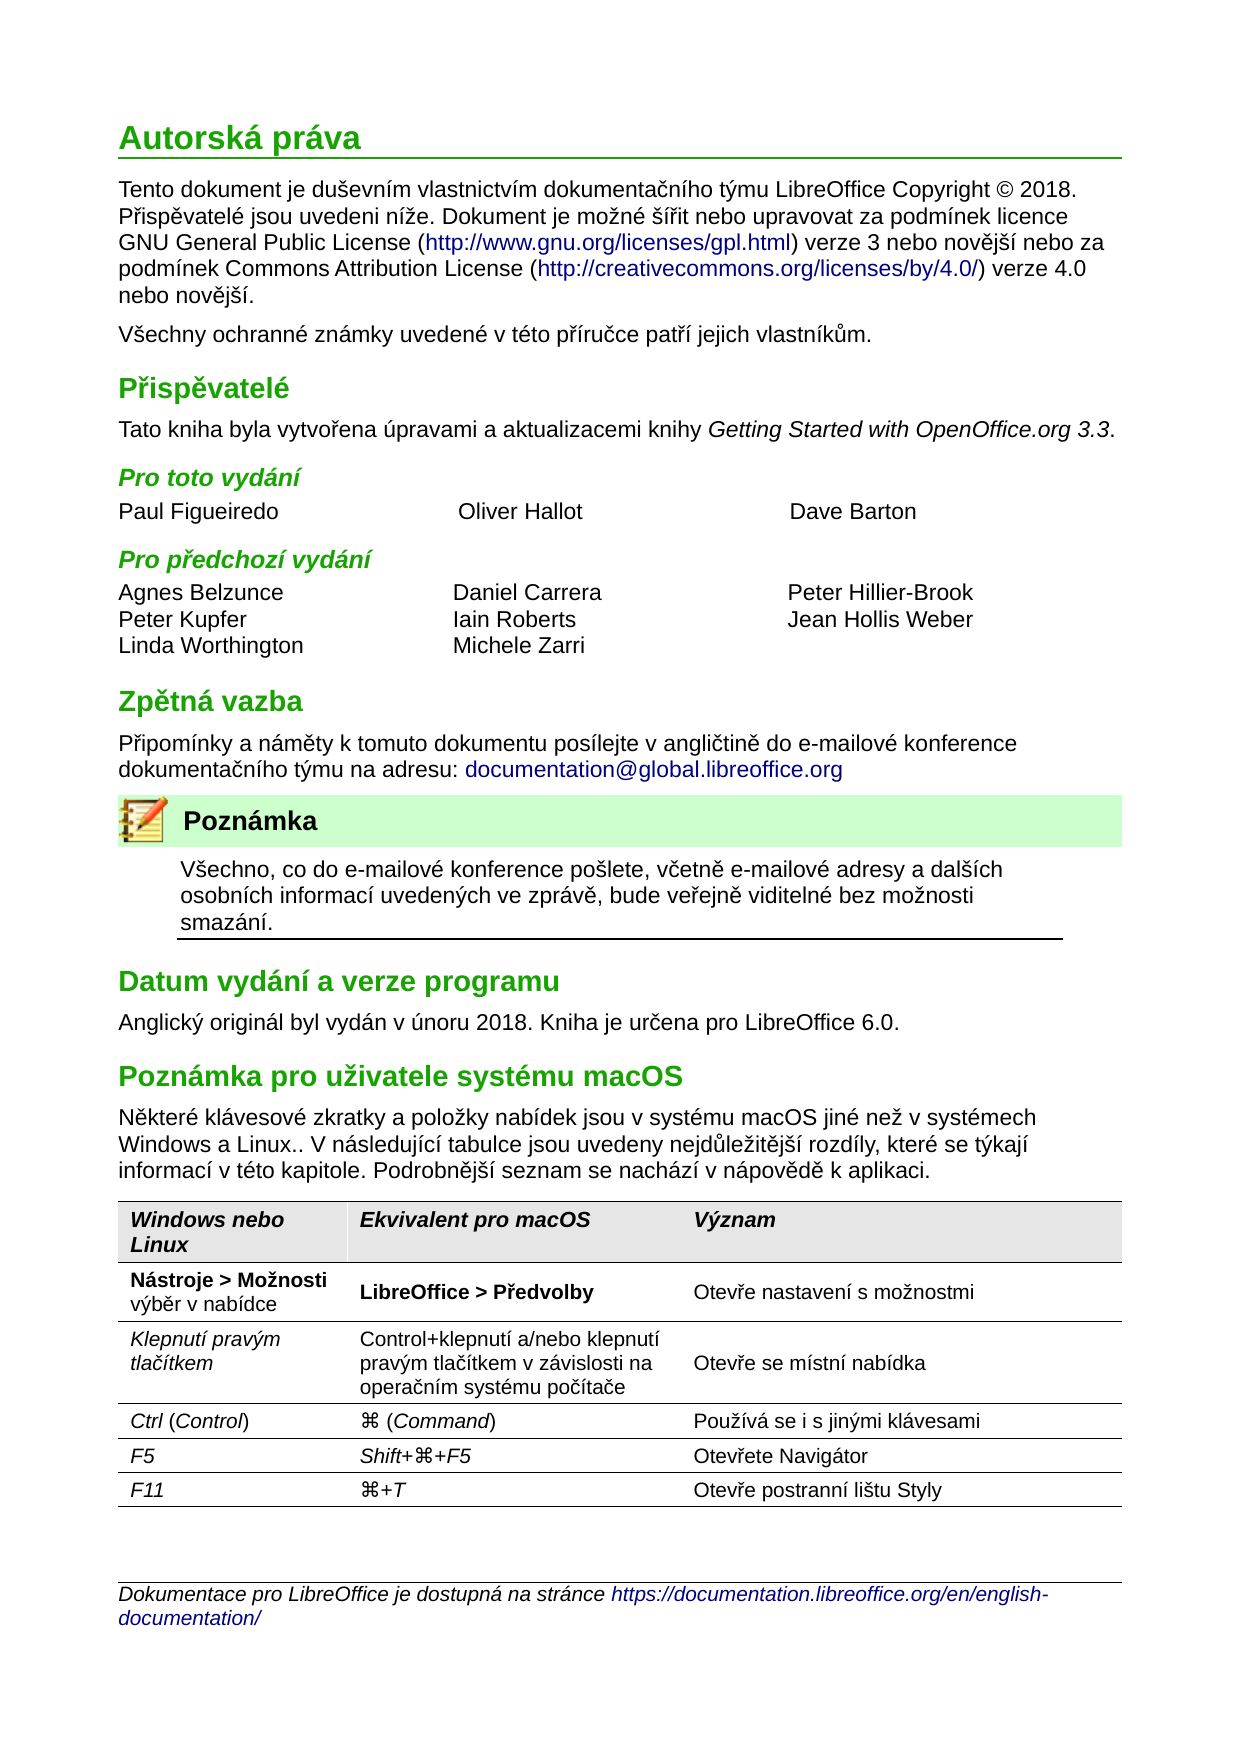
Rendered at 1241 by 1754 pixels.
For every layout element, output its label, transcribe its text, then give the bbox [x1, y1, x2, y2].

subtitle Poznámka pro uživatele systému macOS [118, 1059, 1122, 1093]
table_cell F11 [118, 1473, 347, 1506]
table_header Dave Barton [789, 498, 1122, 524]
subtitle Autorská práva [118, 118, 1122, 157]
table_header Windows nebo Linux [118, 1202, 347, 1262]
table_header Ekvivalent pro macOS [348, 1202, 681, 1262]
table_cell ⌘+T [348, 1473, 681, 1506]
table_cell Nástroje > Možnosti výběr v nabídce [118, 1263, 347, 1321]
text Všechny ochranné známky uvedené v této příručce patří jejich vlastníkům. [118, 321, 1122, 347]
subtitle Zpětná vazba [118, 684, 1122, 718]
text Anglický originál byl vydán v únoru 2018. Kniha je určena pro LibreOffice 6.0. [118, 1009, 1122, 1035]
table_cell Otevřete Navigátor [681, 1439, 1122, 1472]
table_cell ⌘ (Command) [348, 1404, 681, 1437]
table_header Agnes Belzunce [118, 579, 453, 606]
subtitle Poznámka [118, 795, 1122, 847]
text Tento dokument je duševním vlastnictvím dokumentačního týmu LibreOffice Copyright © 2018. Přispěvatelé jsou uvedeni níže. Dokument je možné šířit nebo upravovat za podmínek licence GNU General Public License (http://www.gnu.org/licenses/gpl.html) verze 3 nebo novější nebo za podmínek Commons Attribution License (http://creativecommons.org/licenses/by/4.0/) verze 4.0 nebo novější. [118, 176, 1122, 308]
subtitle Přispěvatelé [118, 371, 1122, 404]
table_header Oliver Hallot [458, 498, 789, 524]
table_cell Používá se i s jinými klávesami [681, 1404, 1122, 1437]
subtitle Datum vydání a verze programu [118, 964, 1122, 997]
table_cell Jean Hollis Weber [788, 606, 1122, 632]
picture [119, 795, 170, 846]
text Všechno, co do e-mailové konference pošlete, včetně e-mailové adresy a dalších osobních informací uvedených ve zprávě, bude veřejně viditelné bez možnosti smazání. [177, 853, 1063, 938]
table_header Peter Hillier-Brook [788, 579, 1122, 606]
table_header Význam [681, 1202, 1122, 1262]
table_cell Ctrl (Control) [118, 1404, 347, 1437]
table_cell LibreOffice > Předvolby [348, 1263, 681, 1321]
text Některé klávesové zkratky a položky nabídek jsou v systému macOS jiné než v systémech Windows a Linux.. V následující tabulce jsou uvedeny nejdůležitější rozdíly, které se týkají informací v této kapitole. Podrobnější seznam se nachází v nápovědě k aplikaci. [118, 1104, 1122, 1183]
table_cell Michele Zarri [453, 632, 787, 661]
table_cell Shift+⌘+F5 [348, 1439, 681, 1472]
table_cell Otevře nastavení s možnostmi [681, 1263, 1122, 1321]
text Připomínky a náměty k tomuto dokumentu posílejte v angličtině do e-mailové konference dokumentačního týmu na adresu: documentation@global.libreoffice.org [118, 730, 1122, 782]
table_header Paul Figueiredo [118, 498, 458, 524]
table_header Daniel Carrera [453, 579, 787, 606]
table_cell Peter Kupfer [118, 606, 453, 632]
table_cell Otevře se místní nabídka [681, 1322, 1122, 1403]
subtitle Pro toto vydání [118, 463, 1122, 492]
table_cell Linda Worthington [118, 632, 453, 661]
table_cell Klepnutí pravým tlačítkem [118, 1322, 347, 1403]
text Tato kniha byla vytvořena úpravami a aktualizacemi knihy Getting Started with OpenOffice.org 3.3. [118, 416, 1122, 442]
subtitle Pro předchozí vydání [118, 544, 1122, 573]
table_cell Iain Roberts [453, 606, 787, 632]
table_cell Otevře postranní lištu Styly [681, 1473, 1122, 1506]
table_cell F5 [118, 1439, 347, 1472]
table_cell Control+klepnutí a/nebo klepnutí pravým tlačítkem v závislosti na operačním systému počítače [348, 1322, 681, 1403]
table_cell [788, 632, 1122, 661]
